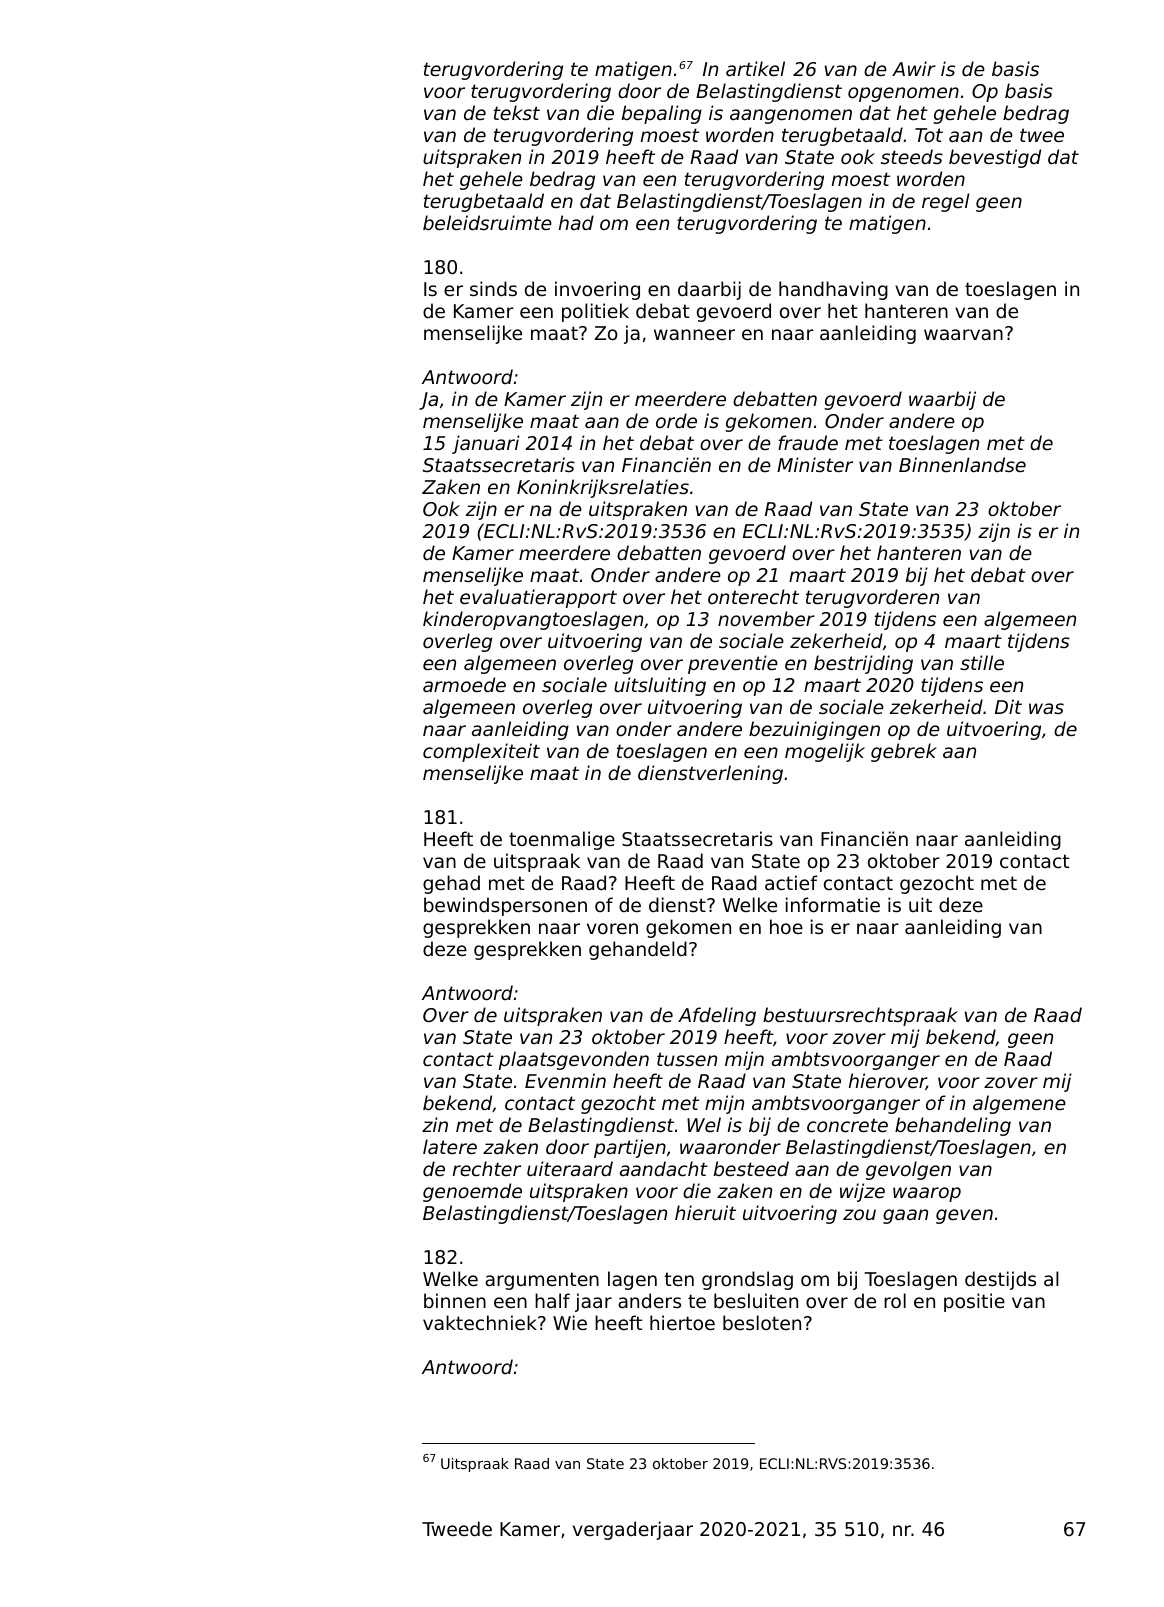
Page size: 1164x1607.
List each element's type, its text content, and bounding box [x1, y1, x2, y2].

text 182. [422, 1247, 1087, 1269]
text Antwoord: [422, 983, 1087, 1005]
text Ook zijn er na de uitspraken van de Raad van State van 23 oktober 2019 (ECLI:NL:RvS:2019:3536 en ECLI:NL:RvS:2019:3535) zijn is er in de Kamer meerdere debatten gevoerd over het hanteren van de menselijke maat. Onder andere op 21 maart 2019 bij het debat over het evaluatierapport over het onterecht terugvorderen van kinderopvangtoeslagen, op 13 november 2019 tijdens een algemeen overleg over uitvoering van de sociale zekerheid, op 4 maart tijdens een algemeen overleg over preventie en bestrijding van stille armoede en sociale uitsluiting en op 12 maart 2020 tijdens een algemeen overleg over uitvoering van de sociale zekerheid. Dit was naar aanleiding van onder andere bezuinigingen op de uitvoering, de complexiteit van de toeslagen en een mogelijk gebrek aan menselijke maat in de dienstverlening. [422, 499, 1087, 785]
text 180. [422, 257, 1087, 279]
text Welke argumenten lagen ten grondslag om bij Toeslagen destijds al binnen een half jaar anders te besluiten over de rol en positie van vaktechniek? Wie heeft hiertoe besloten? [422, 1269, 1087, 1335]
text terugvordering te matigen. In artikel 26 van de Awir is de basis voor terugvordering door de Belastingdienst opgenomen. Op basis van de tekst van die bepaling is aangenomen dat het gehele bedrag van de terugvordering moest worden terugbetaald. Tot aan de twee uitspraken in 2019 heeft de Raad van State ook steeds bevestigd dat het gehele bedrag van een terugvordering moest worden terugbetaald en dat Belastingdienst/Toeslagen in de regel geen beleidsruimte had om een terugvordering te matigen. [422, 59, 1087, 235]
text Antwoord: [422, 1357, 1087, 1379]
text Ja, in de Kamer zijn er meerdere debatten gevoerd waarbij de menselijke maat aan de orde is gekomen. Onder andere op 15 januari 2014 in het debat over de fraude met toeslagen met de Staatssecretaris van Financiën en de Minister van Binnenlandse Zaken en Koninkrijksrelaties. [422, 389, 1087, 499]
text Is er sinds de invoering en daarbij de handhaving van de toeslagen in de Kamer een politiek debat gevoerd over het hanteren van de menselijke maat? Zo ja, wanneer en naar aanleiding waarvan? [422, 279, 1087, 345]
text Heeft de toenmalige Staatssecretaris van Financiën naar aanleiding van de uitspraak van de Raad van State op 23 oktober 2019 contact gehad met de Raad? Heeft de Raad actief contact gezocht met de bewindspersonen of de dienst? Welke informatie is uit deze gesprekken naar voren gekomen en hoe is er naar aanleiding van deze gesprekken gehandeld? [422, 829, 1087, 961]
text Uitspraak Raad van State 23 oktober 2019, ECLI:NL:RVS:2019:3536. [422, 1452, 1087, 1474]
text Antwoord: [422, 367, 1087, 389]
text 181. [422, 807, 1087, 829]
text Over de uitspraken van de Afdeling bestuursrechtspraak van de Raad van State van 23 oktober 2019 heeft, voor zover mij bekend, geen contact plaatsgevonden tussen mijn ambtsvoorganger en de Raad van State. Evenmin heeft de Raad van State hierover, voor zover mij bekend, contact gezocht met mijn ambtsvoorganger of in algemene zin met de Belastingdienst. Wel is bij de concrete behandeling van latere zaken door partijen, waaronder Belastingdienst/Toeslagen, en de rechter uiteraard aandacht besteed aan de gevolgen van genoemde uitspraken voor die zaken en de wijze waarop Belastingdienst/Toeslagen hieruit uitvoering zou gaan geven. [422, 1005, 1087, 1225]
